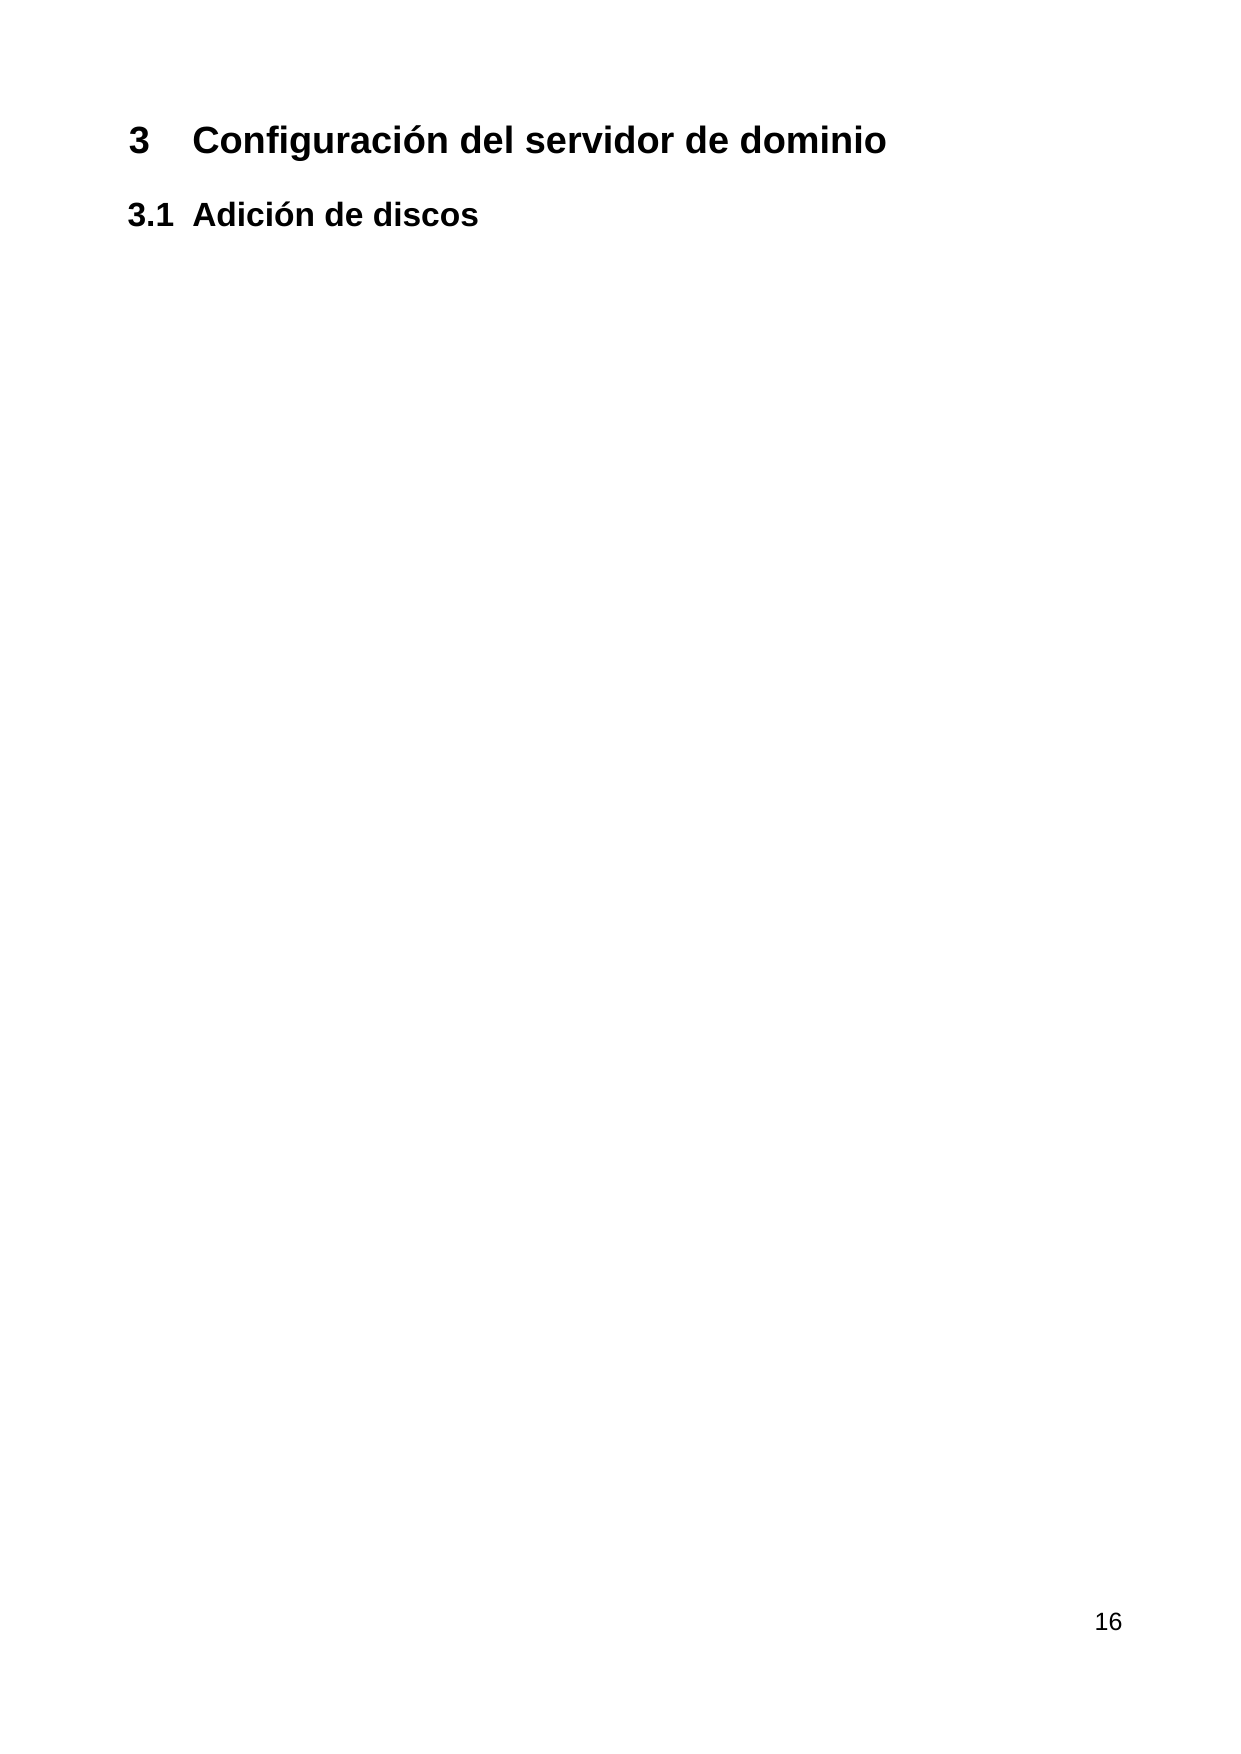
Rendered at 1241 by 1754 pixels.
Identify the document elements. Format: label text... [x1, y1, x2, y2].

subtitle Configuración del servidor de dominio [118, 118, 1122, 162]
subtitle Adición de discos [118, 195, 1122, 234]
